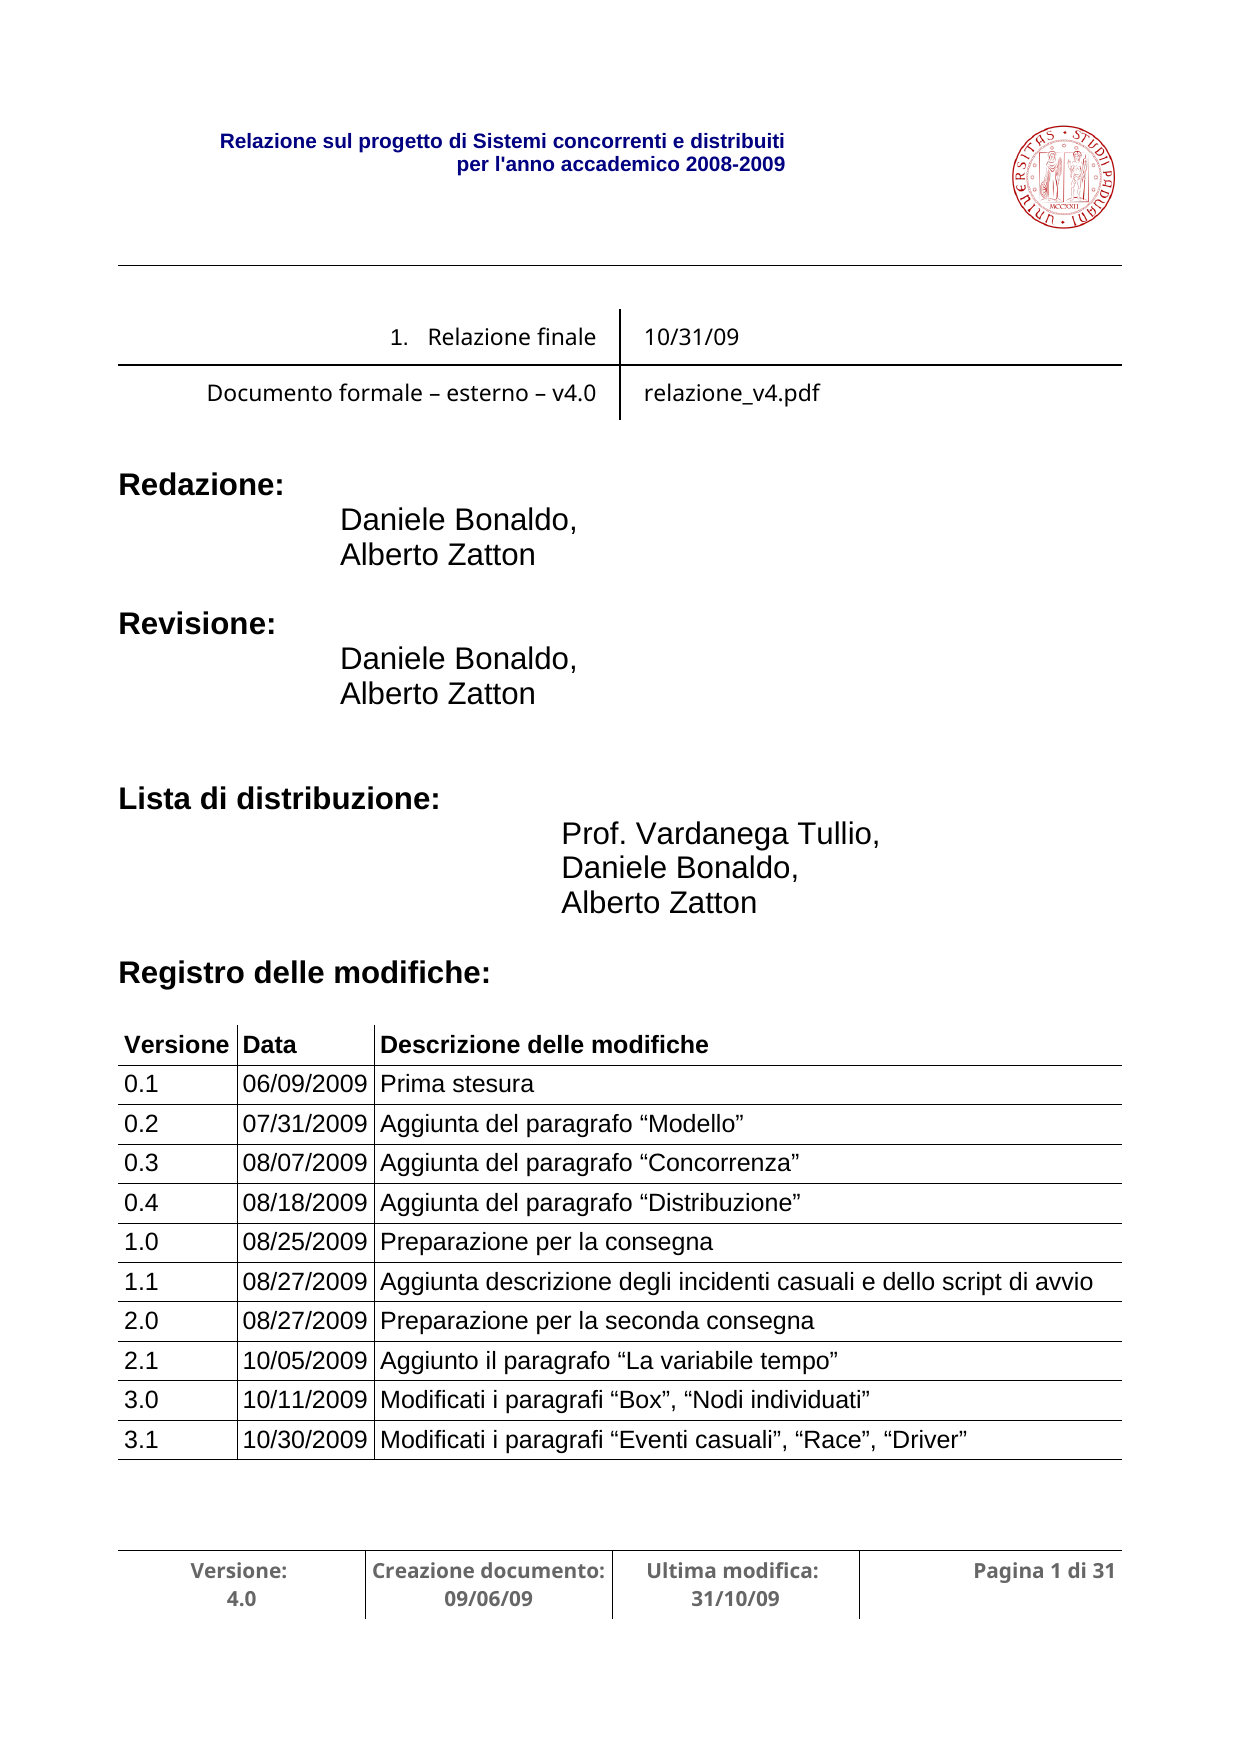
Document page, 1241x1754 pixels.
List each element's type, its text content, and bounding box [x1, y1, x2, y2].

text Daniele Bonaldo, [118, 502, 1122, 537]
table_cell 10/05/2009 [238, 1342, 374, 1380]
text Revisione: [118, 606, 1122, 641]
table_cell 3.1 [118, 1421, 237, 1459]
table_header Descrizione delle modifiche [375, 1025, 1122, 1064]
table_header 10/31/09 [621, 309, 1122, 363]
table_cell Aggiunto il paragrafo “La variabile tempo” [375, 1342, 1122, 1380]
table_cell Preparazione per la consegna [375, 1224, 1122, 1262]
text Alberto Zatton [118, 537, 1122, 571]
text Prof. Vardanega Tullio, [118, 816, 1122, 851]
text Registro delle modifiche: [118, 955, 1122, 990]
table_cell 0.3 [118, 1145, 237, 1183]
table_cell Aggiunta del paragrafo “Concorrenza” [375, 1145, 1122, 1183]
table_cell 08/25/2009 [238, 1224, 374, 1262]
table_cell 07/31/2009 [238, 1105, 374, 1143]
table_cell Modificati i paragrafi “Box”, “Nodi individuati” [375, 1381, 1122, 1420]
table_cell 0.2 [118, 1105, 237, 1143]
text Alberto Zatton [118, 886, 1122, 920]
table_cell 10/11/2009 [238, 1381, 374, 1420]
picture [1010, 123, 1117, 231]
table_cell 1.1 [118, 1263, 237, 1301]
table_cell 0.4 [118, 1184, 237, 1222]
table_cell 2.0 [118, 1302, 237, 1341]
table_cell 2.1 [118, 1342, 237, 1380]
table_cell 08/18/2009 [238, 1184, 374, 1222]
table_cell 06/09/2009 [238, 1066, 374, 1104]
table_cell 08/27/2009 [238, 1302, 374, 1341]
table_cell 0.1 [118, 1066, 237, 1104]
text Daniele Bonaldo, [118, 851, 1122, 886]
table_cell Prima stesura [375, 1066, 1122, 1104]
table_cell Aggiunta descrizione degli incidenti casuali e dello script di avvio [375, 1263, 1122, 1301]
table_cell 08/07/2009 [238, 1145, 374, 1183]
table_cell Aggiunta del paragrafo “Modello” [375, 1105, 1122, 1143]
text Lista di distribuzione: [118, 781, 1122, 816]
text Alberto Zatton [118, 676, 1122, 711]
table_cell Preparazione per la seconda consegna [375, 1302, 1122, 1341]
text Daniele Bonaldo, [118, 641, 1122, 676]
table_cell 10/30/2009 [238, 1421, 374, 1459]
table_cell 1.0 [118, 1224, 237, 1262]
table_cell Aggiunta del paragrafo “Distribuzione” [375, 1184, 1122, 1222]
table_header Relazione finale [118, 309, 619, 363]
text Redazione: [118, 467, 1122, 502]
table_cell Documento formale – esterno – v4.0 [118, 366, 619, 420]
table_header Data [238, 1025, 374, 1064]
table_cell 08/27/2009 [238, 1263, 374, 1301]
table_cell Modificati i paragrafi “Eventi casuali”, “Race”, “Driver” [375, 1421, 1122, 1459]
table_header Versione [118, 1025, 237, 1064]
table_cell relazione_v4.pdf [621, 366, 1122, 420]
table_cell 3.0 [118, 1381, 237, 1420]
